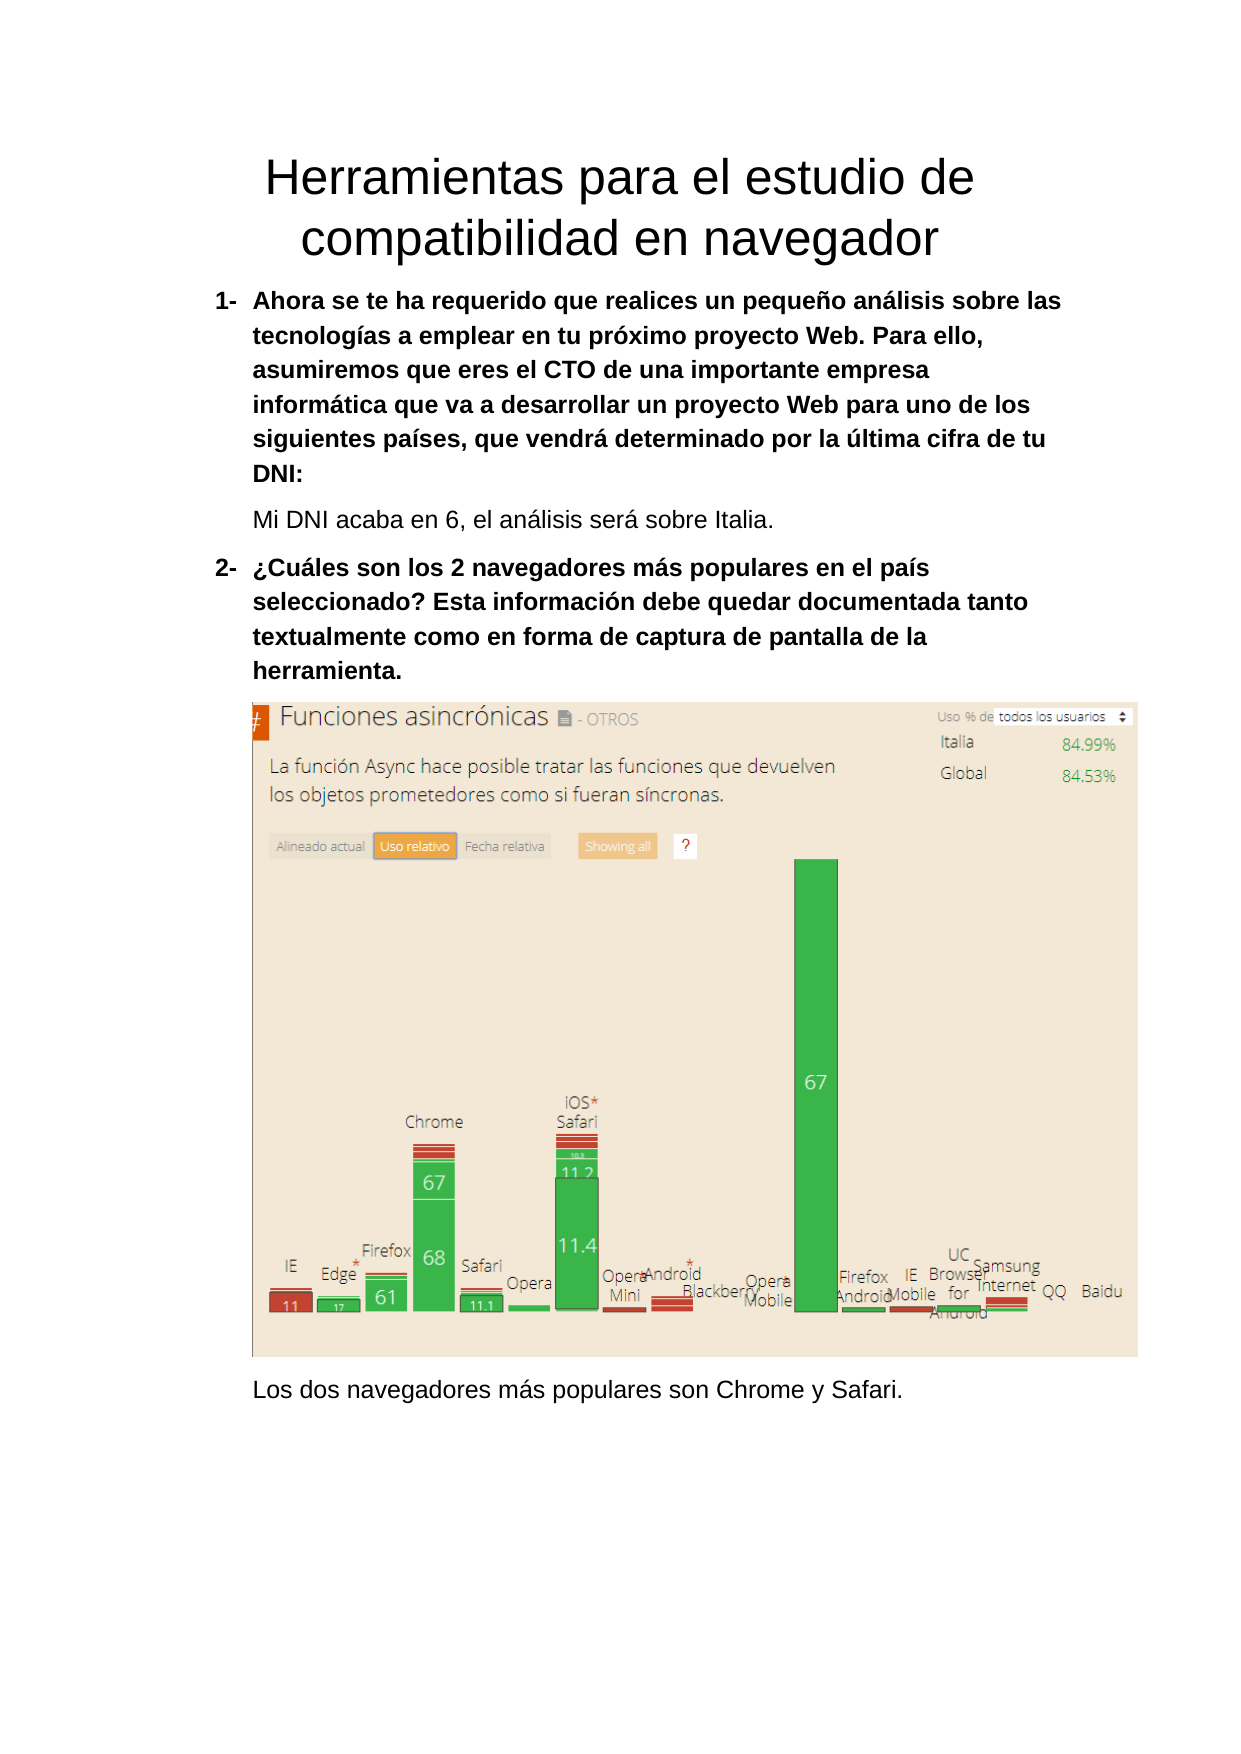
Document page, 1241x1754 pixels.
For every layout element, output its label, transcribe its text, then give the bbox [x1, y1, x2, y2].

list Ahora se te ha requerido que realices un pequeño análisis sobre las tecnologías a emplear en tu próximo proyecto Web. Para ello, asumiremos que eres el CTO de una importante empresa informática que va a desarrollar un proyecto Web para uno de los siguientes países, que vendrá determinado por la última cifra de tu DNI: [215, 286, 1063, 487]
list Los dos navegadores más populares son Chrome y Safari. [252, 1375, 1063, 1404]
text Herramientas para el estudio de compatibilidad en navegador [177, 148, 1063, 266]
list Mi DNI acaba en 6, el análisis será sobre Italia. [252, 506, 1063, 534]
list ¿Cuáles son los 2 navegadores más populares en el país seleccionado? Esta información debe quedar documentada tanto textualmente como en forma de captura de pantalla de la herramienta. [215, 552, 1063, 685]
